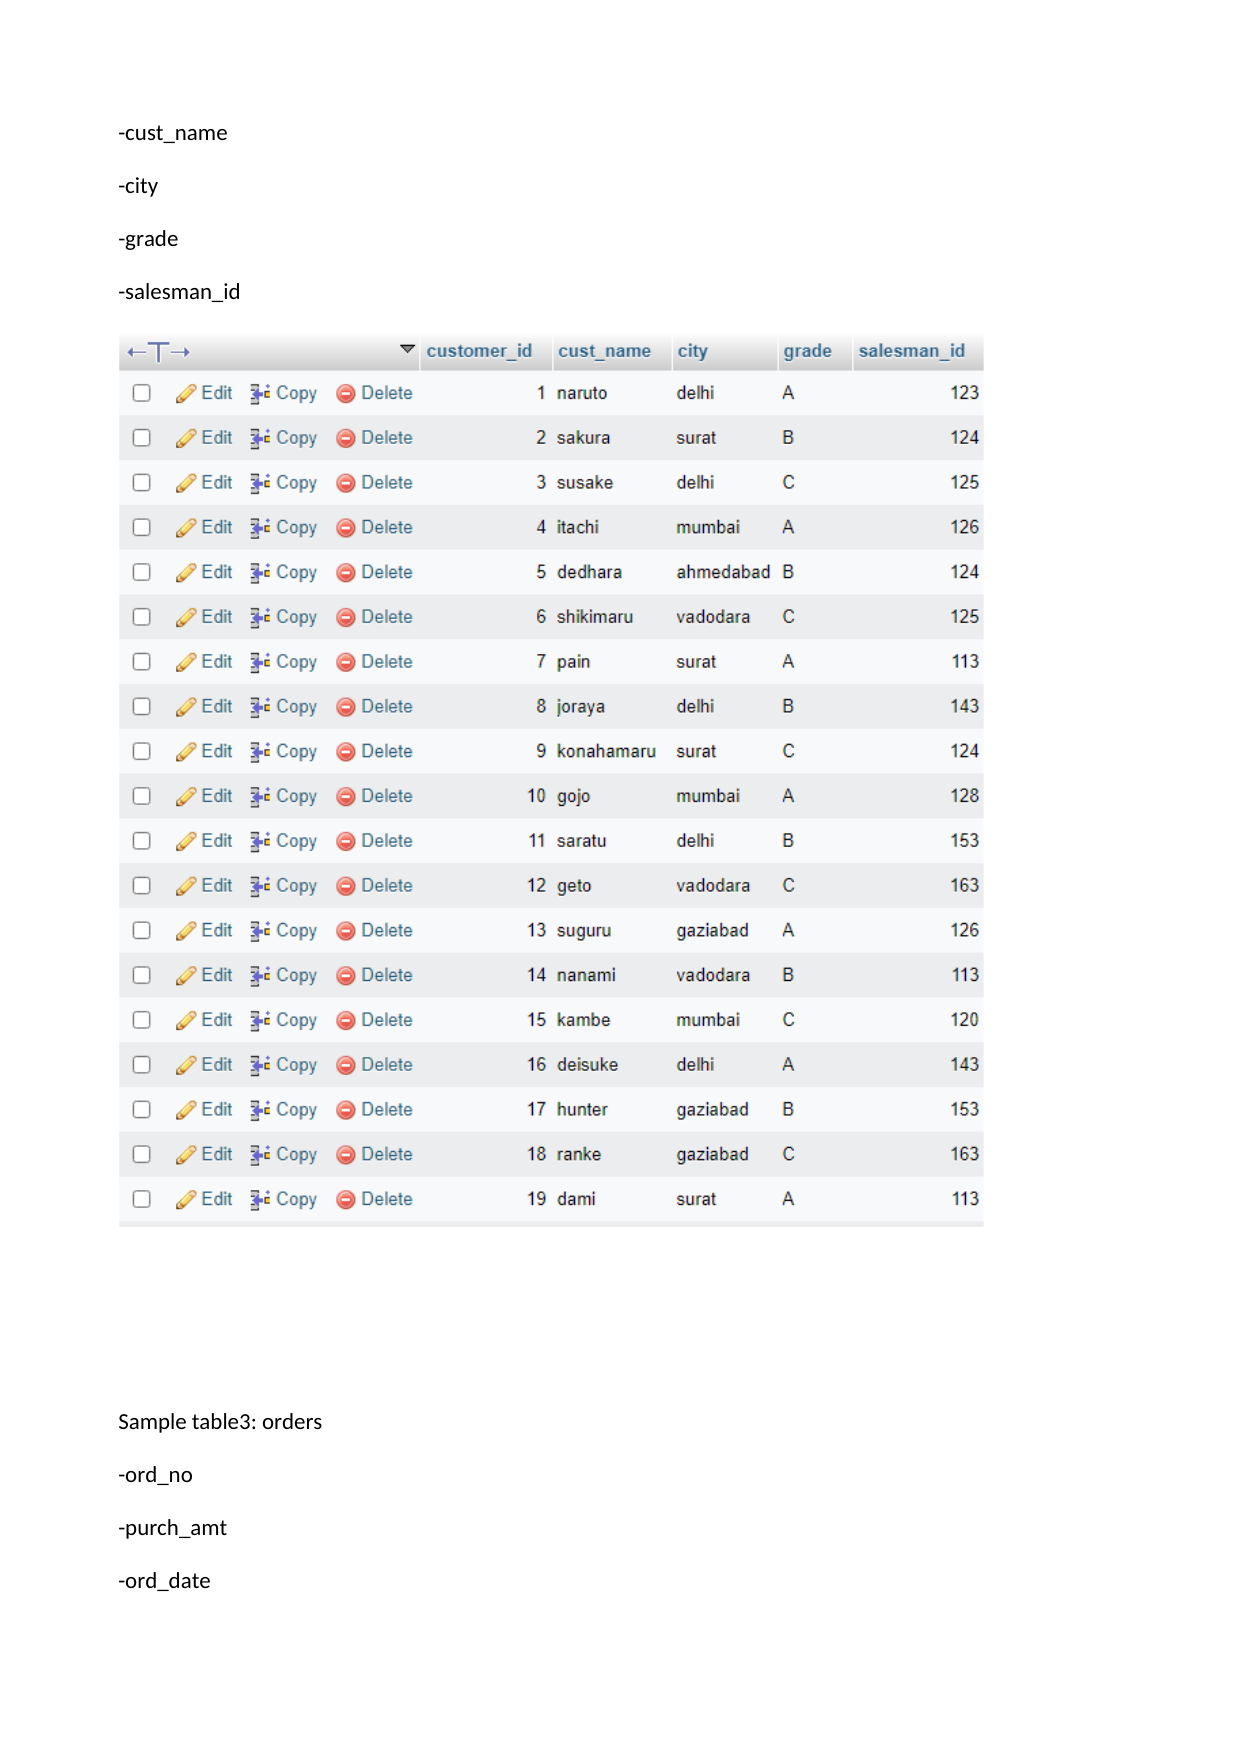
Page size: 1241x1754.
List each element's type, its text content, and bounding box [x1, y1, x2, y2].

text -city [118, 171, 1122, 199]
text -purch_amt [118, 1513, 1122, 1541]
text Sample table3: orders [118, 1407, 1122, 1435]
text -ord_date [118, 1566, 1122, 1594]
text -salesman_id [118, 277, 1122, 305]
text -grade [118, 224, 1122, 252]
text -ord_no [118, 1460, 1122, 1488]
text -cust_name [118, 118, 1122, 146]
